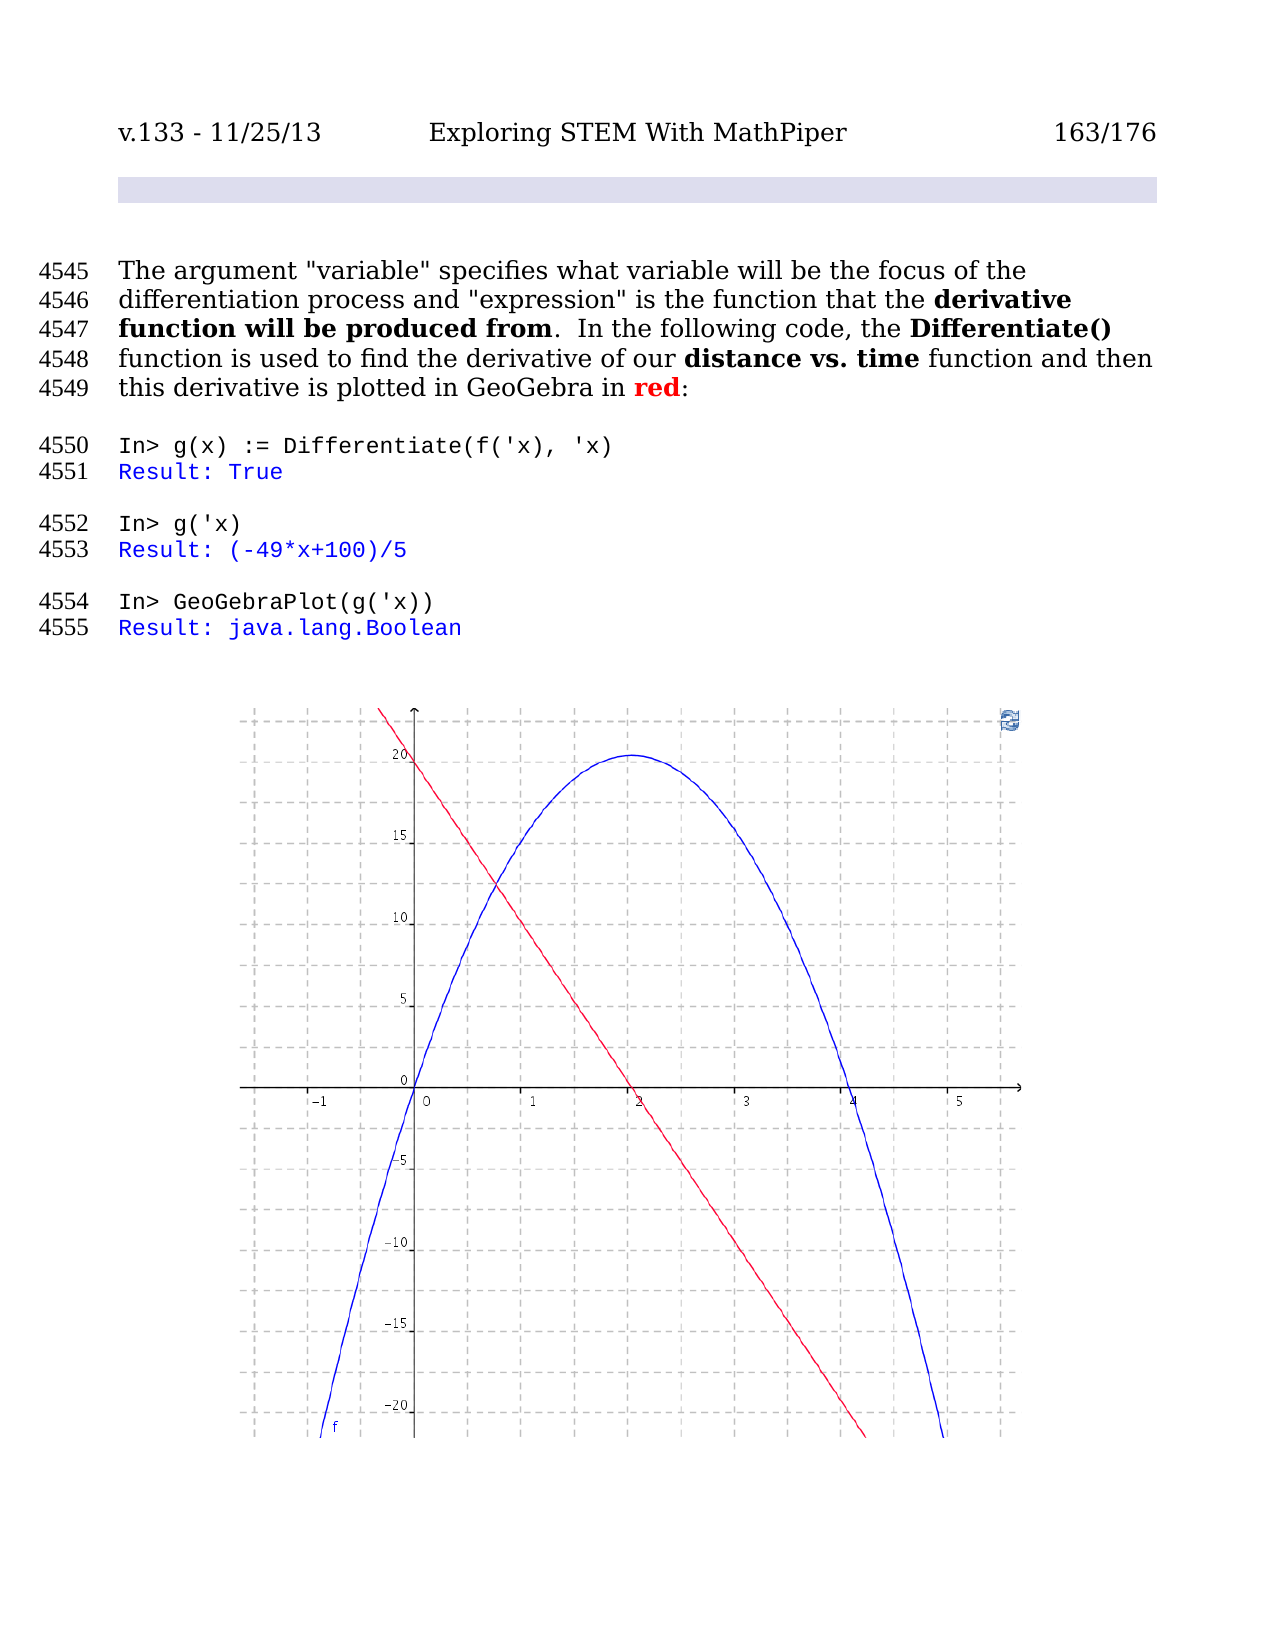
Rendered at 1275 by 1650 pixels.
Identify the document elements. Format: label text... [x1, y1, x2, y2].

text Result: True [118, 460, 1157, 486]
table_header [118, 177, 1157, 203]
picture [239, 708, 1022, 1438]
text In> g(x) := Differentiate(f('x), 'x) [118, 434, 1157, 460]
text The argument "variable" specifies what variable will be the focus of the differentiation process and "expression" is the function that the derivative function will be produced from. In the following code, the Differentiate() function is used to find the derivative of our distance vs. time function and then this derivative is plotted in GeoGebra in red: [118, 256, 1157, 402]
text Result: java.lang.Boolean [118, 616, 1157, 642]
text In> g('x) [118, 512, 1157, 538]
text Result: (-49*x+100)/5 [118, 538, 1157, 564]
text In> GeoGebraPlot(g('x)) [118, 590, 1157, 616]
